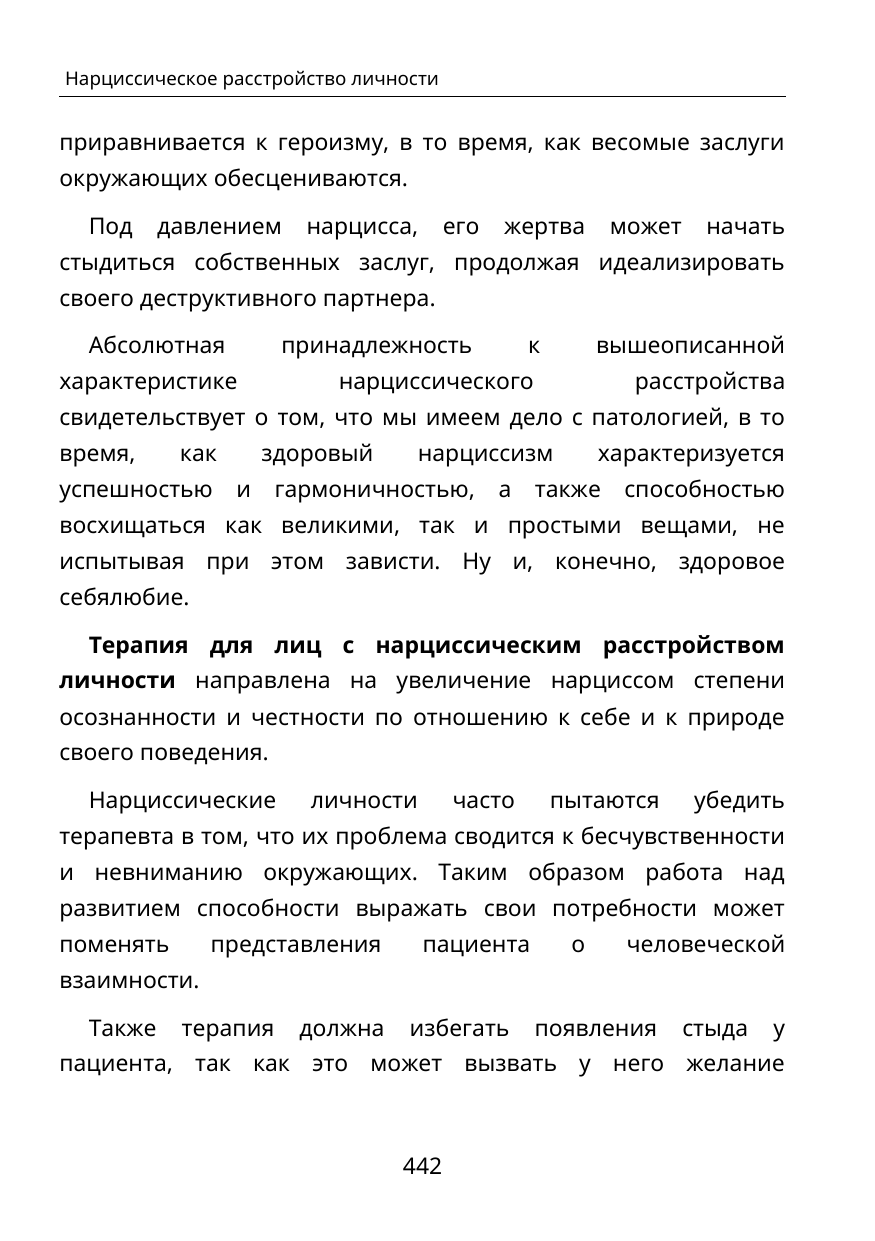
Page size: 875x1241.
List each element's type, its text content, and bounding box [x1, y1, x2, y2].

text Под давлением нарцисса, его жертва может начать стыдиться собственных заслуг, продолжая идеализировать своего деструктивного партнера. [59, 210, 786, 313]
text Также терапия должна избегать появления стыда у пациента, так как это может вызвать у него желание [59, 1011, 786, 1079]
text Нарциссические личности часто пытаются убедить терапевта в том, что их проблема сводится к бесчувственности и невниманию окружающих. Таким образом работа над развитием способности выражать свои потребности может поменять представления пациента о человеческой взаимности. [59, 784, 786, 995]
text приравнивается к героизму, в то время, как весомые заслуги окружающих обесцениваются. [59, 126, 786, 193]
text Абсолютная принадлежность к вышеописанной характеристике нарциссического расстройства свидетельствует о том, что мы имеем дело с патологией, в то время, как здоровый нарциссизм характеризуется успешностью и гармоничностью, а также способностью восхищаться как великими, так и простыми вещами, не испытывая при этом зависти. Ну и, конечно, здоровое себялюбие. [59, 329, 786, 612]
text Терапия для лиц с нарциссическим расстройством личности направлена на увеличение нарциссом степени осознанности и честности по отношению к себе и к природе своего поведения. [59, 628, 786, 768]
